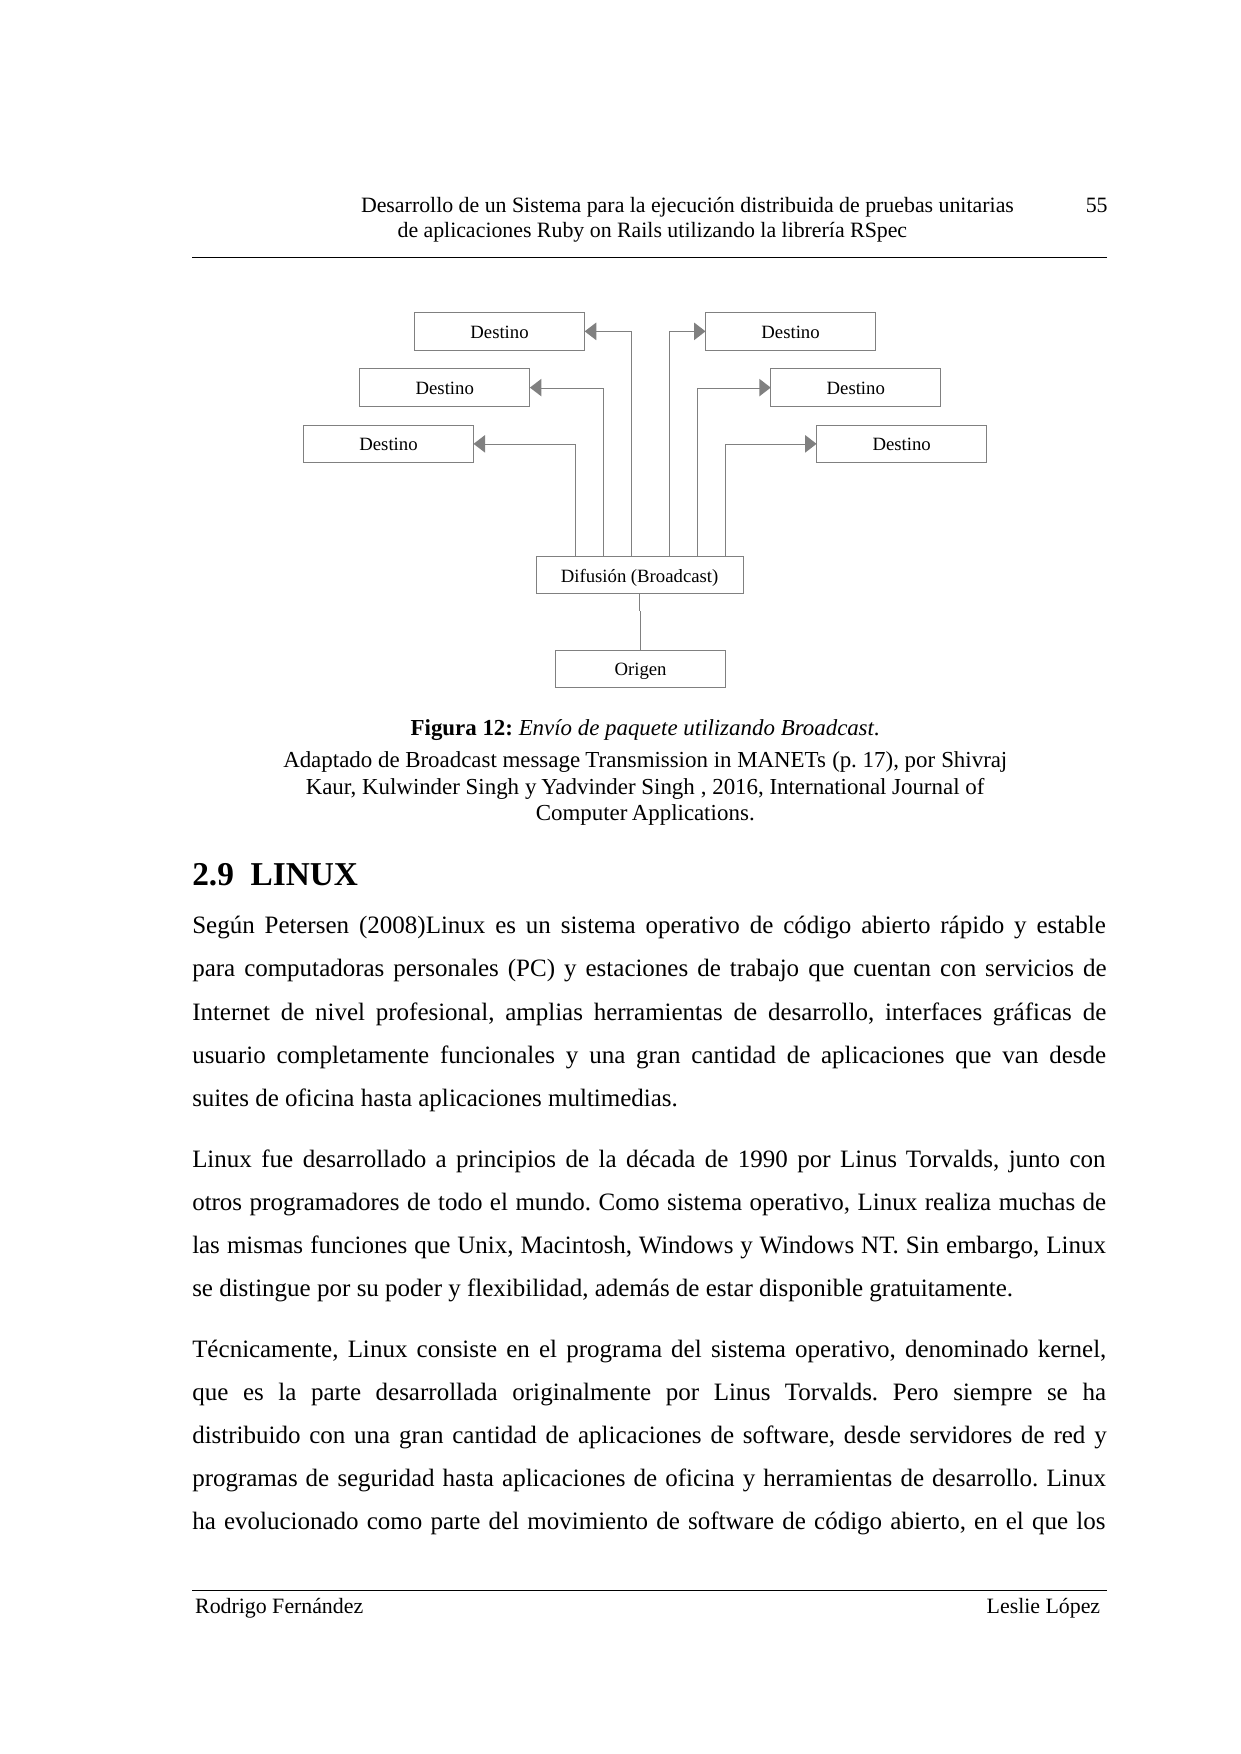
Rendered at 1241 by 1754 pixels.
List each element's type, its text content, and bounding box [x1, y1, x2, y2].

text Adaptado de Broadcast message Transmission in MANETs (p. 17), por Shivraj Kaur, Kulwinder Singh y Yadvinder Singh , 2016, International Journal of Computer Applications. [257, 746, 1033, 826]
text Técnicamente, Linux consiste en el programa del sistema operativo, denominado kernel, que es la parte desarrollada originalmente por Linus Torvalds. Pero siempre se ha distribuido con una gran cantidad de aplicaciones de software, desde servidores de red y programas de seguridad hasta aplicaciones de oficina y herramientas de desarrollo. Linux ha evolucionado como parte del movimiento de software de código abierto, en el que los [192, 1334, 1107, 1535]
text Según Petersen (2008)Linux es un sistema operativo de código abierto rápido y estable para computadoras personales (PC) y estaciones de trabajo que cuentan con servicios de Internet de nivel profesional, amplias herramientas de desarrollo, interfaces gráficas de usuario completamente funcionales y una gran cantidad de aplicaciones que van desde suites de oficina hasta aplicaciones multimedias. [192, 910, 1107, 1112]
text Figura 12: Envío de paquete utilizando Broadcast. [257, 714, 1033, 741]
text Linux fue desarrollado a principios de la década de 1990 por Linus Torvalds, junto con otros programadores de todo el mundo. Como sistema operativo, Linux realiza muchas de las mismas funciones que Unix, Macintosh, Windows y Windows NT. Sin embargo, Linux se distingue por su poder y flexibilidad, además de estar disponible gratuitamente. [192, 1144, 1107, 1302]
subtitle Linux [192, 854, 1107, 893]
